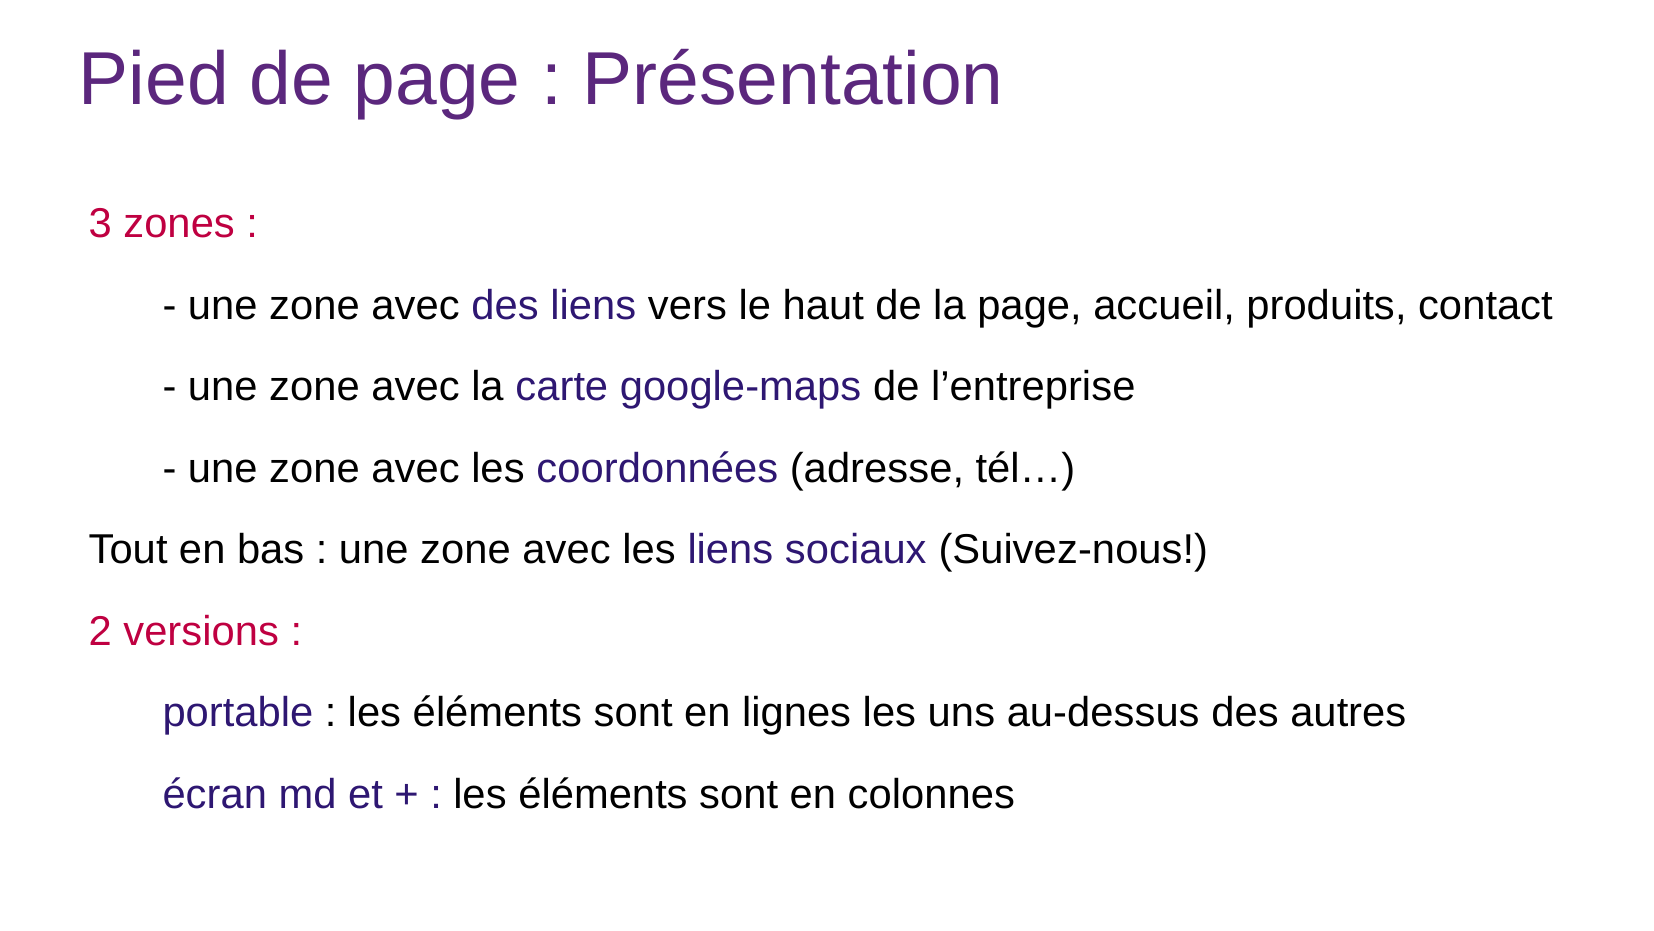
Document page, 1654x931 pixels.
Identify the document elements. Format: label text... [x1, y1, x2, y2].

text_box 3 zones : - une zone avec des liens vers le haut de la page, accueil, produits, contact - une zone avec la carte google-maps de l’entreprise - une zone avec les coordonnées (adresse, tél…) Tout en bas : une zone avec les liens sociaux (Suivez-nous!) 2 versions : portable : les éléments sont en lignes les uns au-dessus des autres écran md et + : les éléments sont en colonnes [88, 176, 1605, 817]
title Pied de page : Présentation [78, 36, 1556, 148]
